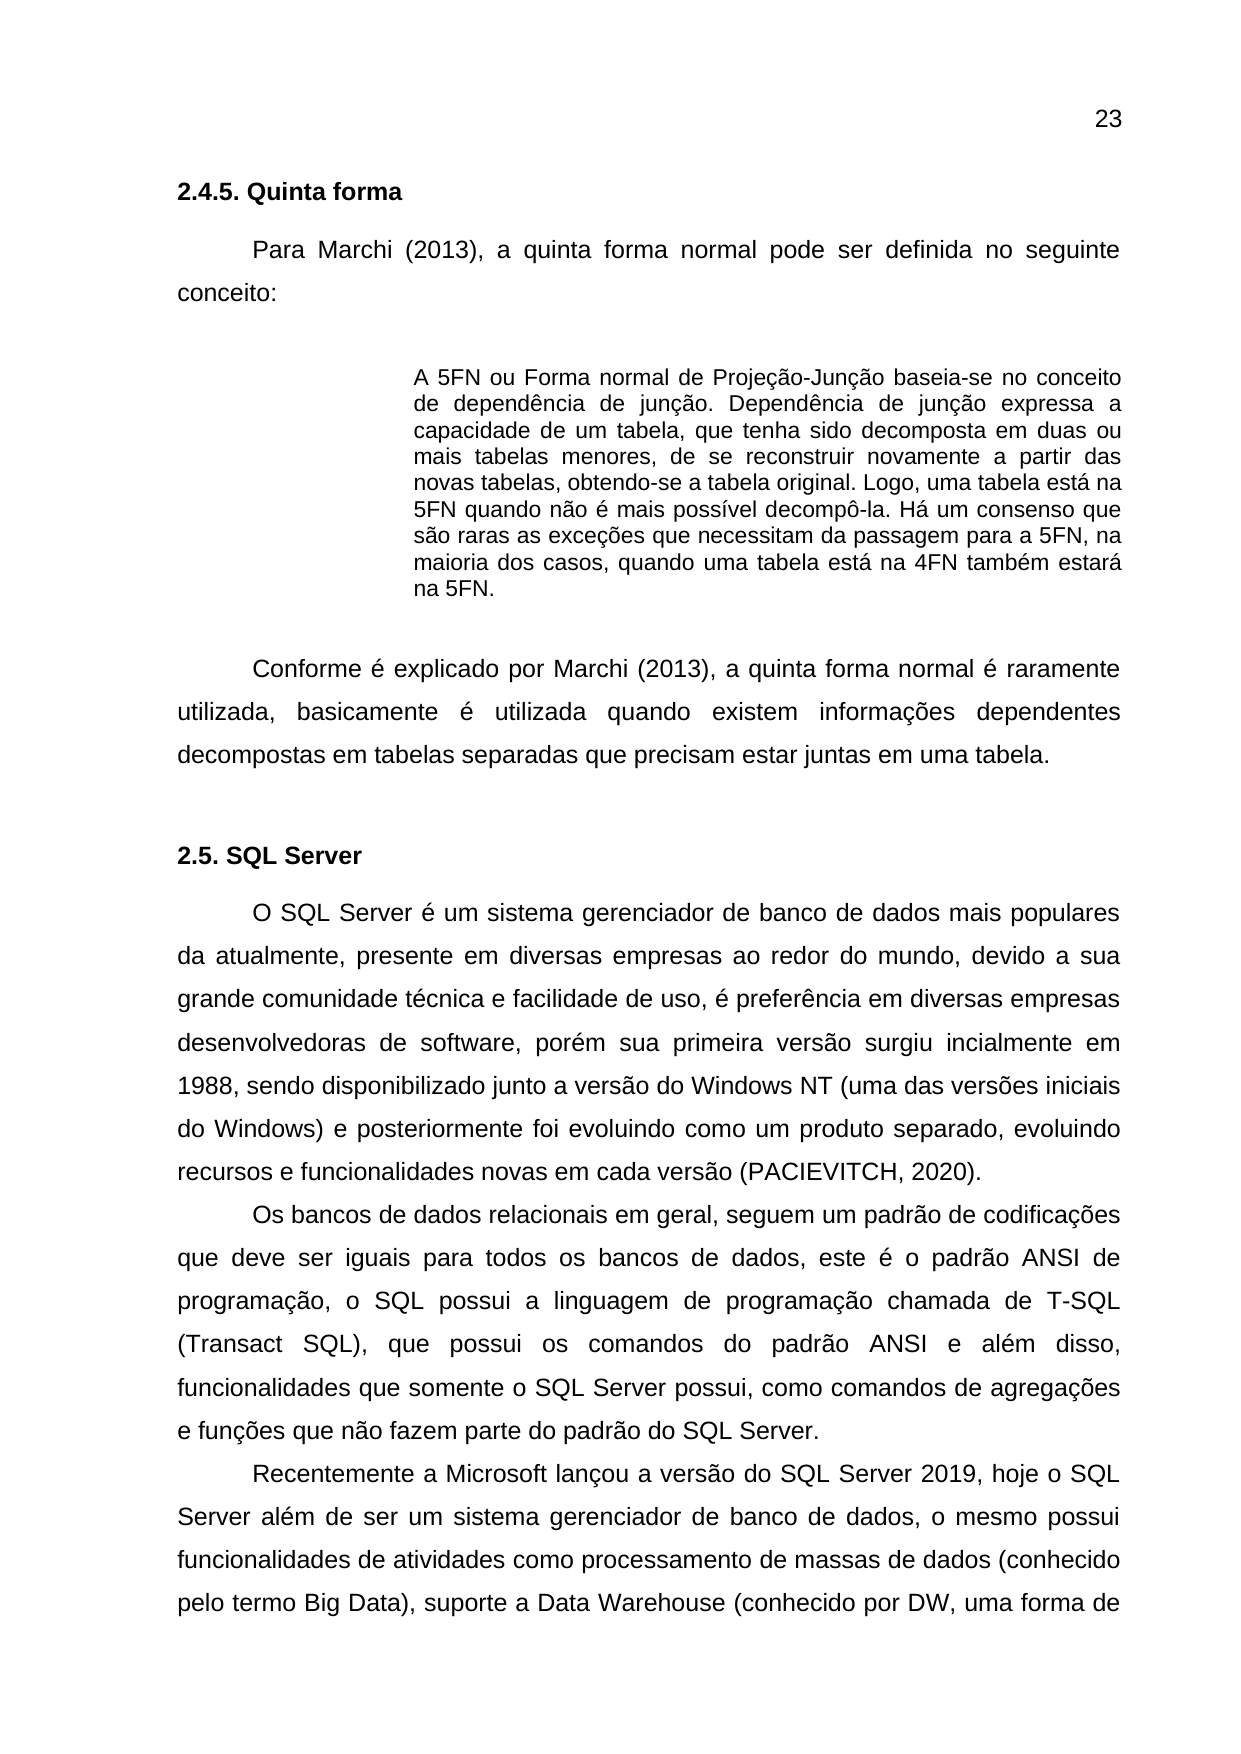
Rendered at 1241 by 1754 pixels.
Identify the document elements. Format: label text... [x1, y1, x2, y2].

text A 5FN ou Forma normal de Projeção-Junção baseia-se no conceito de dependência de junção. Dependência de junção expressa a capacidade de um tabela, que tenha sido decomposta em duas ou mais tabelas menores, de se reconstruir novamente a partir das novas tabelas, obtendo-se a tabela original. Logo, uma tabela está na 5FN quando não é mais possível decompô-la. Há um consenso que são raras as exceções que necessitam da passagem para a 5FN, na maioria dos casos, quando uma tabela está na 4FN também estará na 5FN. [413, 364, 1122, 601]
text O SQL Server é um sistema gerenciador de banco de dados mais populares da atualmente, presente em diversas empresas ao redor do mundo, devido a sua grande comunidade técnica e facilidade de uso, é preferência em diversas empresas desenvolvedoras de software, porém sua primeira versão surgiu incialmente em 1988, sendo disponibilizado junto a versão do Windows NT (uma das versões iniciais do Windows) e posteriormente foi evoluindo como um produto separado, evoluindo recursos e funcionalidades novas em cada versão (PACIEVITCH, 2020). [177, 898, 1122, 1186]
text Recentemente a Microsoft lançou a versão do SQL Server 2019, hoje o SQL Server além de ser um sistema gerenciador de banco de dados, o mesmo possui funcionalidades de atividades como processamento de massas de dados (conhecido pelo termo Big Data), suporte a Data Warehouse (conhecido por DW, uma forma de [177, 1459, 1122, 1617]
subtitle 2.5. SQL Server [177, 841, 1122, 869]
text Os bancos de dados relacionais em geral, seguem um padrão de codificações que deve ser iguais para todos os bancos de dados, este é o padrão ANSI de programação, o SQL possui a linguagem de programação chamada de T-SQL (Transact SQL), que possui os comandos do padrão ANSI e além disso, funcionalidades que somente o SQL Server possui, como comandos de agregações e funções que não fazem parte do padrão do SQL Server. [177, 1200, 1122, 1444]
text Para Marchi (2013), a quinta forma normal pode ser definida no seguinte conceito: [177, 234, 1122, 306]
text Conforme é explicado por Marchi (2013), a quinta forma normal é raramente utilizada, basicamente é utilizada quando existem informações dependentes decompostas em tabelas separadas que precisam estar juntas em uma tabela. [177, 654, 1122, 769]
subtitle 2.4.5. Quinta forma [177, 177, 1122, 206]
